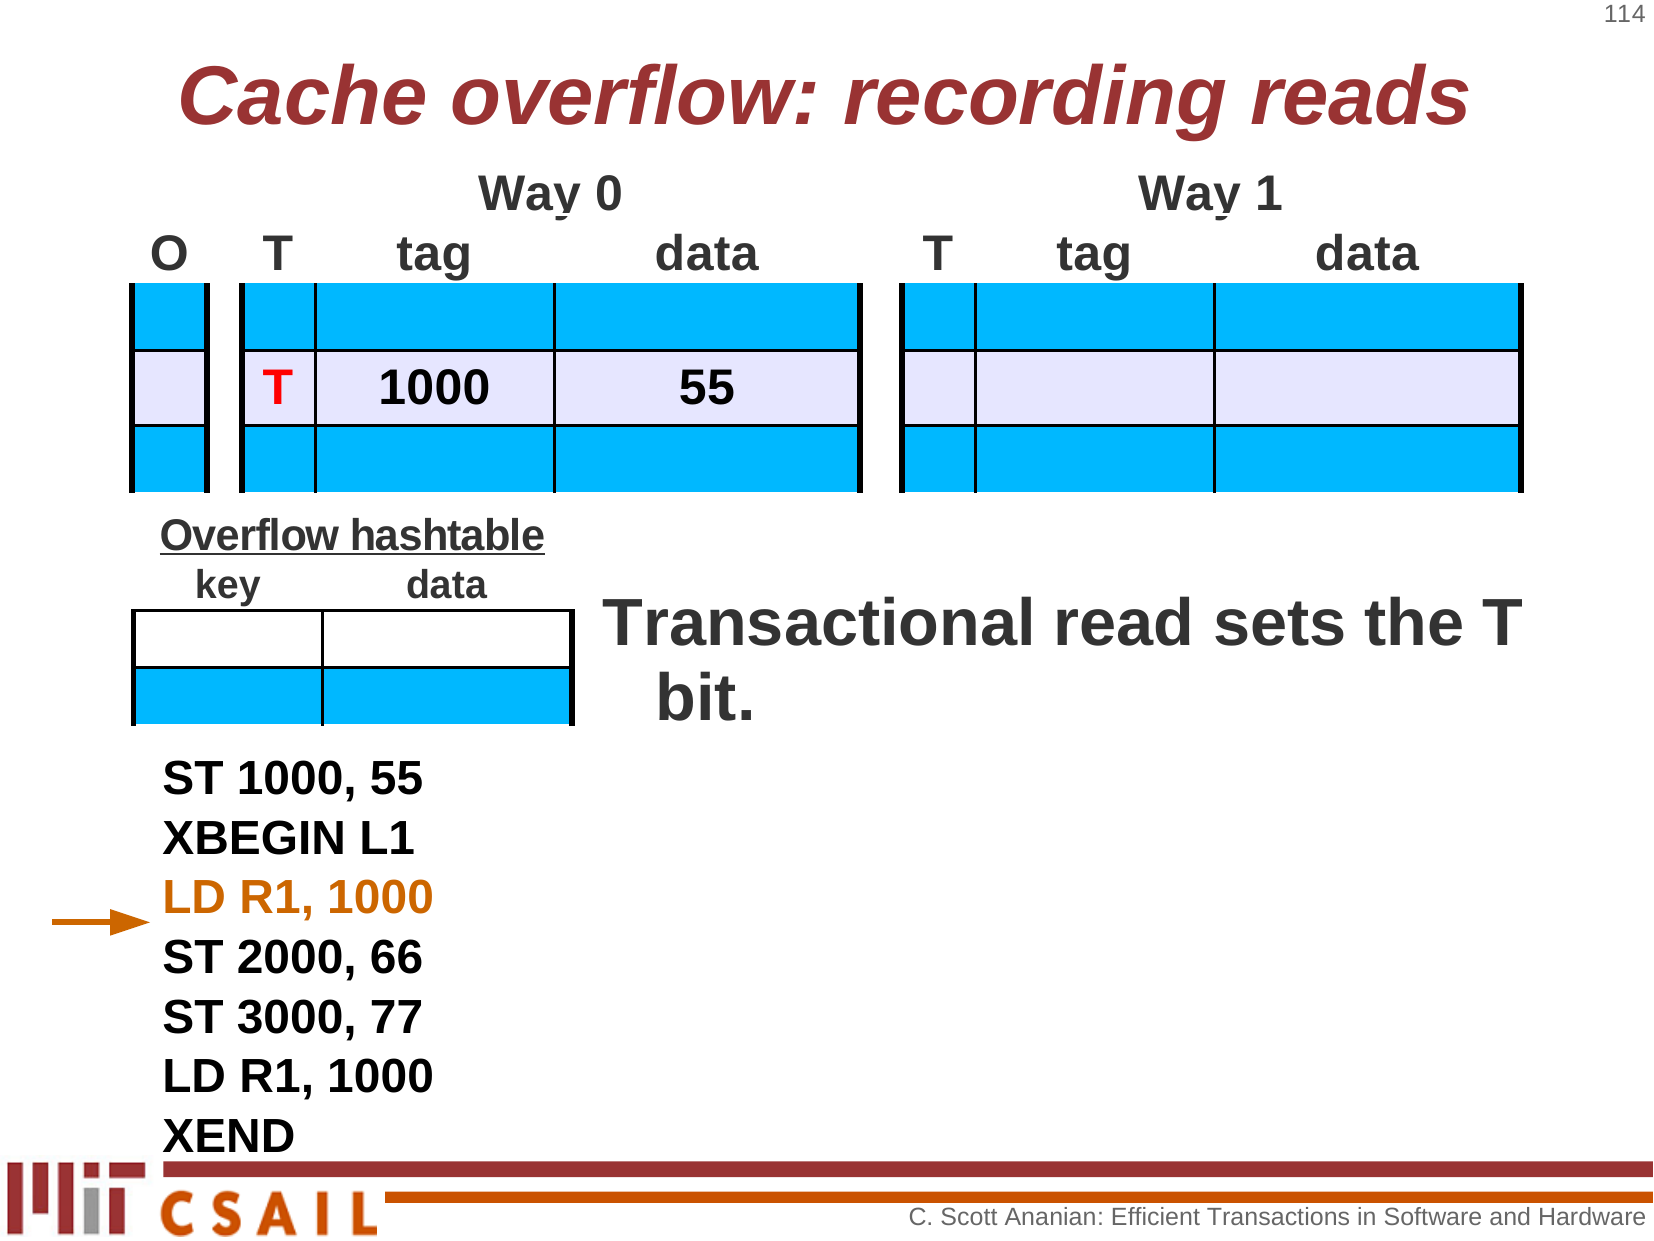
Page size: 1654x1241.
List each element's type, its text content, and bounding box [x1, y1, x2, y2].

picture [0, 1155, 377, 1237]
title Cache overflow: recording reads [51, 28, 1600, 163]
list Transactional read sets the T bit. [585, 585, 1561, 1140]
text_box ST 1000, 55 XBEGIN L1 LD R1, 1000 ST 2000, 66 ST 3000, 77 LD R1, 1000 XEND [162, 750, 435, 1164]
chart [127, 163, 1526, 495]
chart [128, 508, 576, 727]
